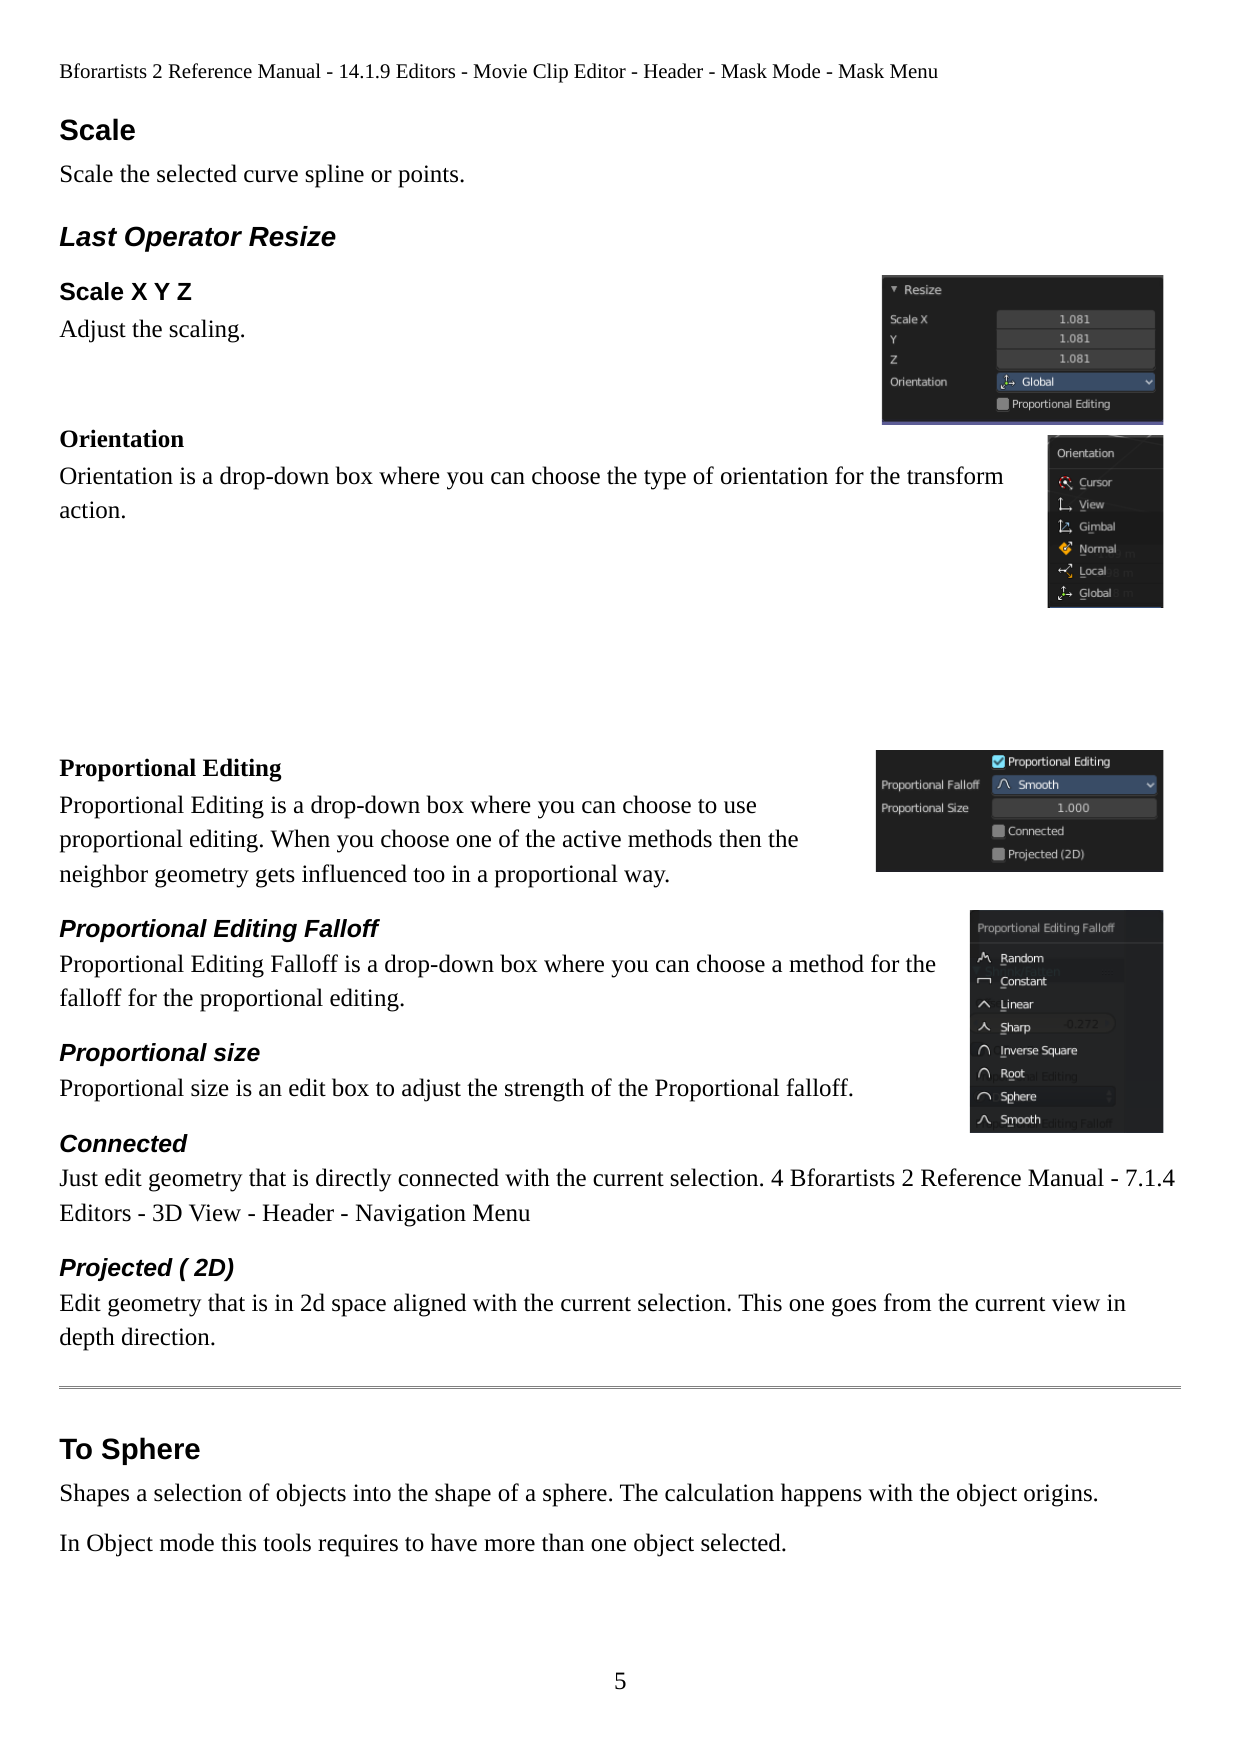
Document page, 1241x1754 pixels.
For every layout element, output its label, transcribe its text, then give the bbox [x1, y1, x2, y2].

subtitle Proportional Editing [59, 753, 875, 782]
text In Object mode this tools requires to have more than one object selected. [59, 1528, 1181, 1556]
text Scale the selected curve spline or points. [59, 159, 1181, 188]
text Orientation is a drop-down box where you can choose the type of orientation for the transform action. [59, 461, 1047, 524]
subtitle Scale [59, 113, 1181, 146]
text Proportional Editing is a drop-down box where you can choose to use proportional editing. When you choose one of the active methods then the neighbor geometry gets influenced too in a proportional way. [59, 790, 1181, 887]
text Just edit geometry that is directly connected with the current selection. 4 Bforartists 2 Reference Manual - 7.1.4 Editors - 3D View - Header - Navigation Menu [59, 1163, 1181, 1227]
subtitle Connected [59, 1129, 1181, 1157]
subtitle Scale X Y Z [59, 277, 881, 306]
text Shapes a selection of objects into the shape of a sphere. The calculation happens with the object origins. [59, 1478, 1181, 1507]
subtitle Proportional Editing Falloff [59, 914, 969, 942]
picture [1047, 435, 1164, 608]
subtitle Last Operator Resize [59, 220, 1181, 252]
picture [875, 750, 1164, 872]
text [1164, 314, 1181, 342]
text Proportional Editing Falloff is a drop-down box where you can choose a method for the falloff for the proportional editing. [59, 949, 969, 1012]
subtitle Orientation [59, 424, 1181, 453]
subtitle [1164, 277, 1181, 306]
text Proportional size is an edit box to adjust the strength of the Proportional falloff. [59, 1073, 969, 1102]
subtitle [1164, 753, 1181, 782]
subtitle Proportional size [59, 1038, 969, 1067]
picture [969, 910, 1164, 1133]
subtitle [1164, 1038, 1181, 1067]
picture [881, 275, 1164, 425]
subtitle Projected ( 2D) [59, 1253, 1181, 1282]
text Adjust the scaling. [59, 314, 881, 342]
text Edit geometry that is in 2d space aligned with the current selection. This one goes from the current view in depth direction. [59, 1288, 1181, 1351]
subtitle To Sphere [59, 1432, 1181, 1466]
